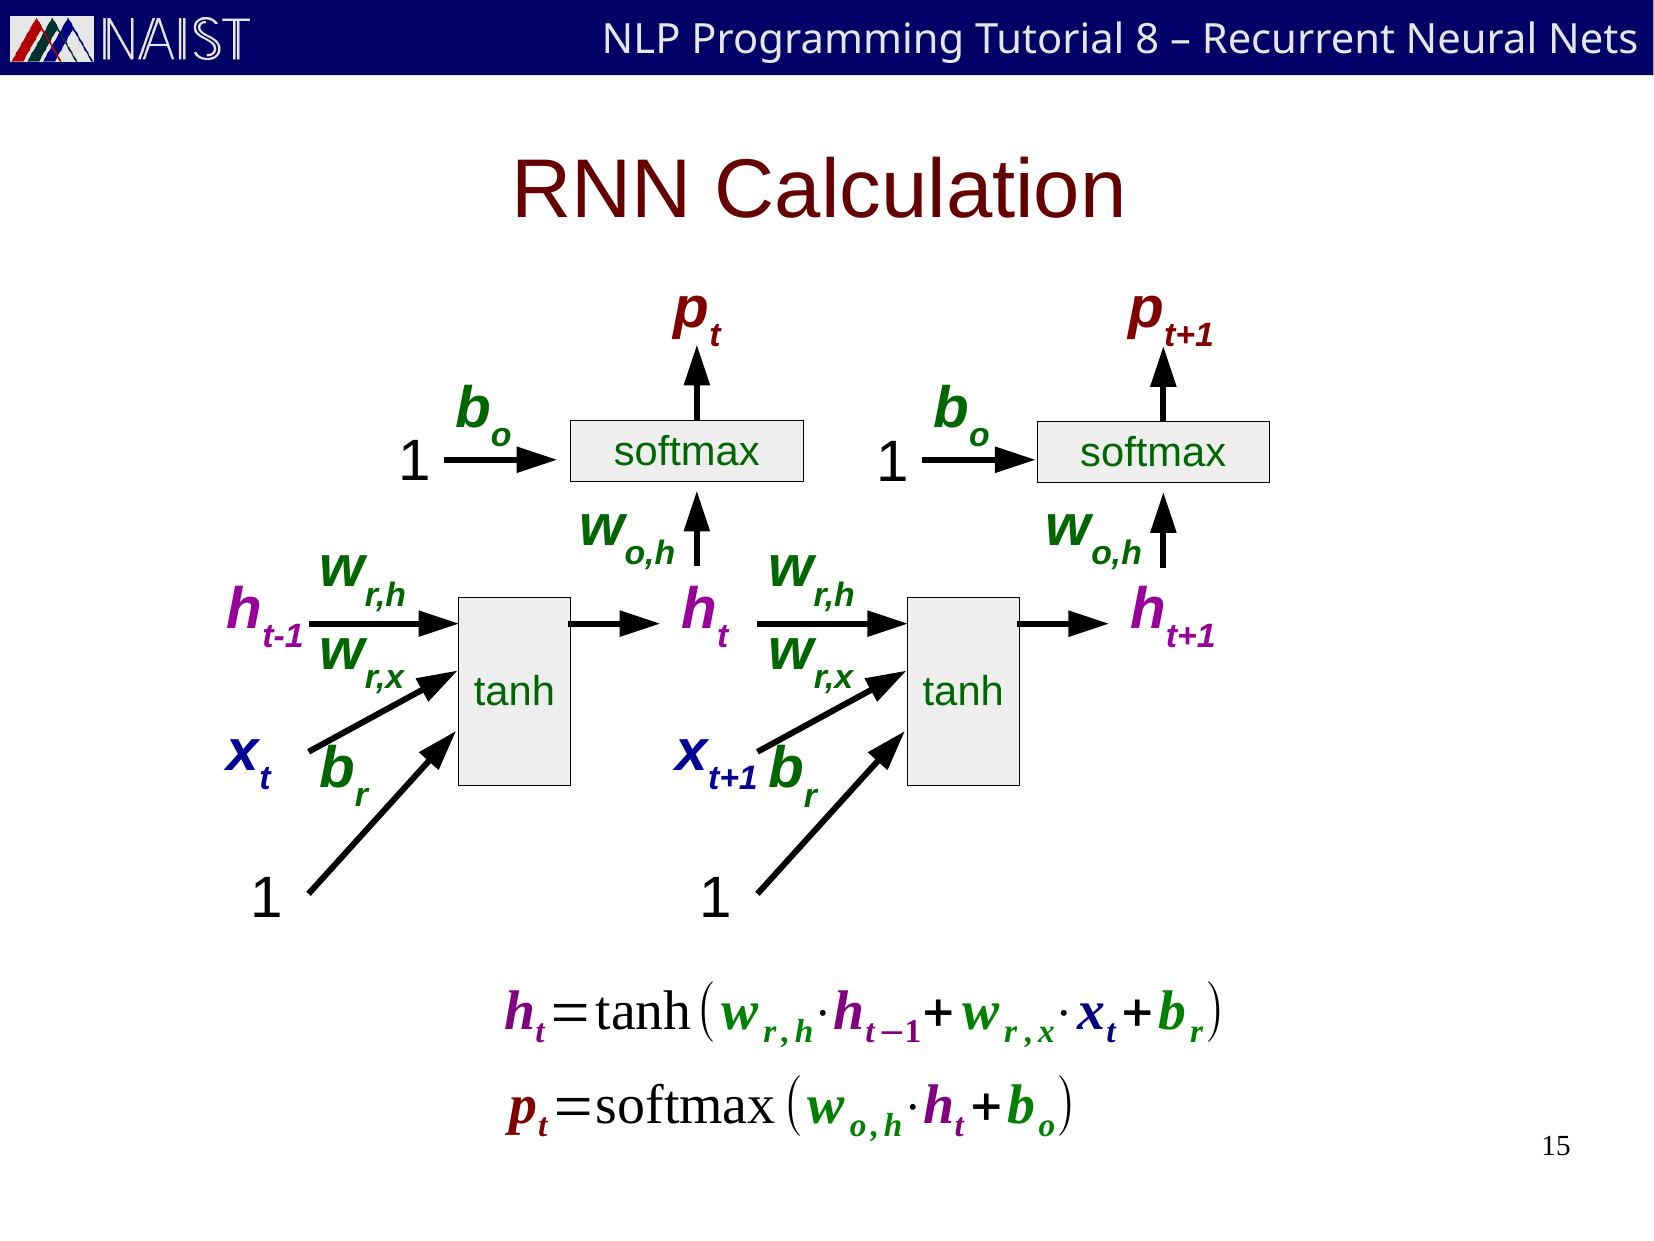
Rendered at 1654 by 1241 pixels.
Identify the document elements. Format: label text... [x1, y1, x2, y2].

text_box xt+1 [660, 710, 773, 805]
text_box ht+1 [1115, 568, 1231, 663]
chart [488, 1073, 1090, 1145]
text_box tanh [907, 597, 1020, 786]
text_box softmax [1037, 421, 1270, 483]
text_box wr,x [304, 609, 420, 704]
text_box wr,h [304, 526, 422, 621]
chart [488, 979, 1239, 1051]
text_box wo,h [564, 485, 691, 580]
text_box 1 [684, 857, 747, 938]
text_box ht-1 [212, 568, 304, 663]
text_box wr,h [753, 526, 871, 621]
picture [102, 17, 251, 60]
text_box 1 [861, 420, 924, 501]
text_box softmax [570, 420, 804, 482]
text_box tanh [458, 597, 571, 786]
text_box ht [666, 568, 744, 663]
text_box br [304, 727, 384, 822]
text_box pt [659, 266, 736, 361]
text_box bo [918, 367, 1006, 457]
title RNN Calculation [75, 92, 1564, 285]
picture [10, 16, 94, 62]
text_box pt+1 [1113, 266, 1229, 361]
text_box wo,h [1031, 485, 1158, 580]
text_box 1 [235, 857, 298, 938]
text_box wr,x [753, 609, 869, 704]
text_box bo [440, 367, 527, 457]
text_box xt [212, 710, 286, 805]
text_box br [753, 727, 833, 822]
text_box 1 [383, 420, 446, 501]
